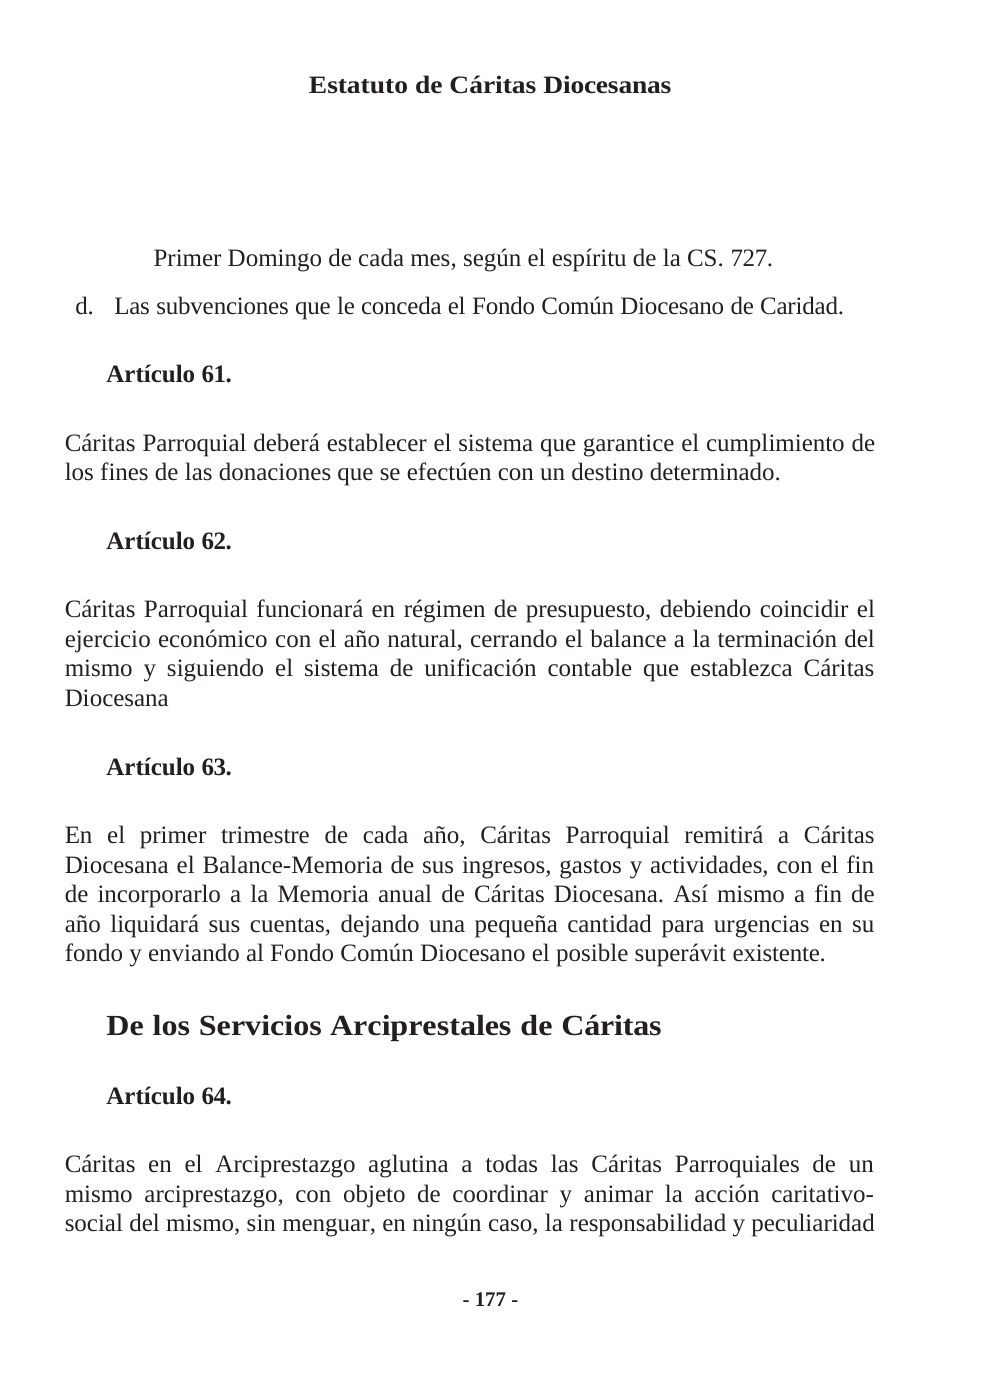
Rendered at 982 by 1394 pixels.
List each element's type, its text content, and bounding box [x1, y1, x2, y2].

text Cáritas Parroquial deberá establecer el sistema que garantice el cumplimiento de los fines de las donaciones que se efectúen con un destino determinado. [64, 428, 875, 486]
text Cáritas en el Arciprestazgo aglutina a todas las Cáritas Parroquiales de un mismo arciprestazgo, con objeto de coordinar y animar la acción caritativo- social del mismo, sin menguar, en ningún caso, la responsabilidad y peculiaridad [64, 1149, 875, 1237]
subtitle Artículo 63. [106, 752, 917, 780]
subtitle De los Servicios Arciprestales de Cáritas [106, 1008, 917, 1042]
list Las subvenciones que le conceda el Fondo Común Diocesano de Caridad. [75, 291, 917, 319]
text Primer Domingo de cada mes, según el espíritu de la CS. 727. [153, 243, 917, 272]
text Cáritas Parroquial funcionará en régimen de presupuesto, debiendo coincidir el ejercicio económico con el año natural, cerrando el balance a la terminación del mismo y siguiendo el sistema de unificación contable que establezca Cáritas Diocesana [64, 594, 875, 712]
subtitle Artículo 64. [106, 1081, 917, 1109]
subtitle Artículo 62. [106, 526, 917, 554]
subtitle Artículo 61. [106, 359, 917, 388]
text En el primer trimestre de cada año, Cáritas Parroquial remitirá a Cáritas Diocesana el Balance-Memoria de sus ingresos, gastos y actividades, con el fin de incorporarlo a la Memoria anual de Cáritas Diocesana. Así mismo a fin de año liquidará sus cuentas, dejando una pequeña cantidad para urgencias en su fondo y enviando al Fondo Común Diocesano el posible superávit existente. [64, 820, 875, 967]
